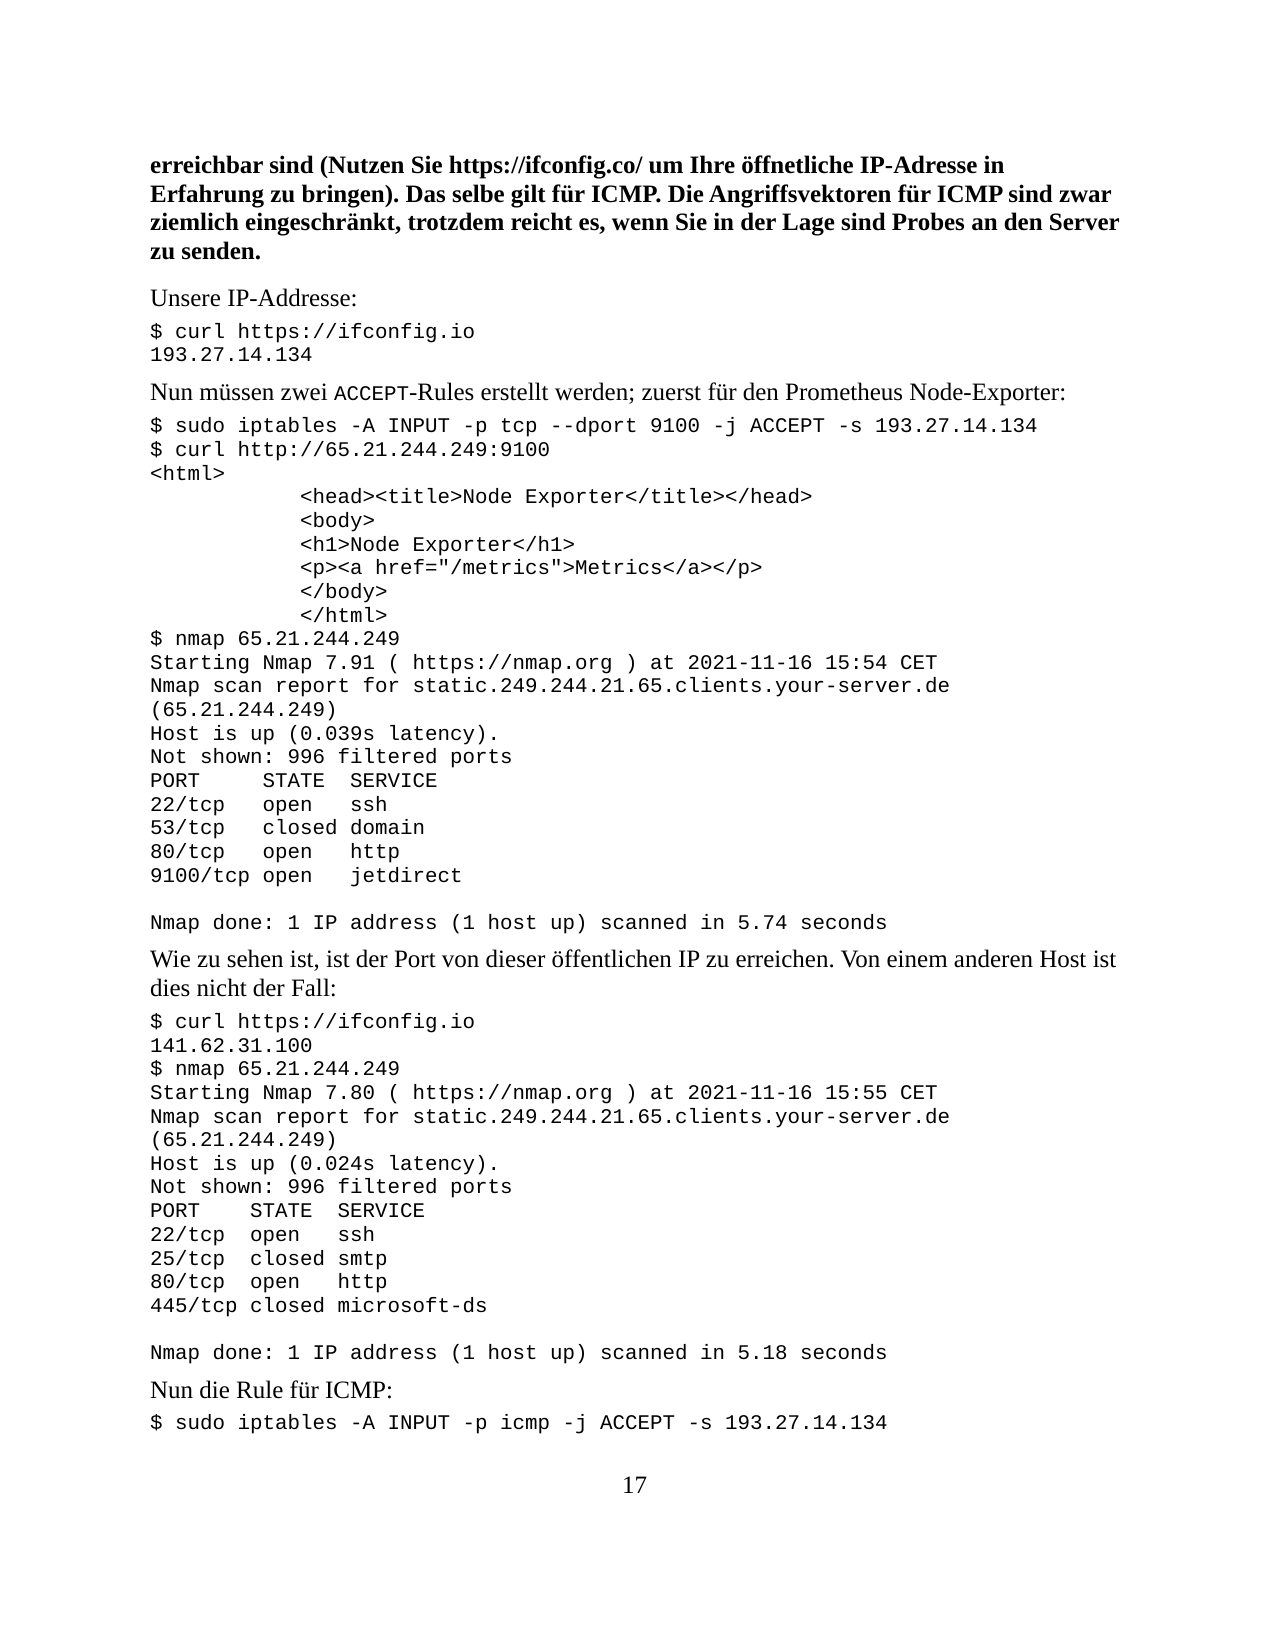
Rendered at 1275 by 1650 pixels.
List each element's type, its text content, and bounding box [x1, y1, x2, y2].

text <h1>Node Exporter</h1> [150, 534, 1125, 557]
text 193.27.14.134 [150, 344, 1125, 368]
text Starting Nmap 7.91 ( https://nmap.org ) at 2021-11-16 15:54 CET [150, 652, 1125, 676]
text Nmap scan report for static.249.244.21.65.clients.your-server.de (65.21.244.249) [150, 1106, 1125, 1153]
text $ nmap 65.21.244.249 [150, 1058, 1125, 1082]
text 53/tcp closed domain [150, 817, 1125, 841]
text PORT STATE SERVICE [150, 1200, 1125, 1224]
text Unsere IP-Addresse: [150, 283, 1125, 312]
text 80/tcp open http [150, 1271, 1125, 1295]
text 9100/tcp open jetdirect [150, 865, 1125, 888]
text Starting Nmap 7.80 ( https://nmap.org ) at 2021-11-16 15:55 CET [150, 1082, 1125, 1106]
text Host is up (0.039s latency). [150, 723, 1125, 746]
text 141.62.31.100 [150, 1035, 1125, 1058]
text Host is up (0.024s latency). [150, 1153, 1125, 1177]
text Nmap done: 1 IP address (1 host up) scanned in 5.74 seconds [150, 912, 1125, 936]
text $ nmap 65.21.244.249 [150, 628, 1125, 652]
text $ curl http://65.21.244.249:9100 [150, 439, 1125, 463]
text 80/tcp open http [150, 841, 1125, 865]
text Nmap scan report for static.249.244.21.65.clients.your-server.de (65.21.244.249) [150, 676, 1125, 723]
text </body> [150, 581, 1125, 604]
text $ curl https://ifconfig.io [150, 1011, 1125, 1035]
text erreichbar sind (Nutzen Sie https://ifconfig.co/ um Ihre öffnetliche IP-Adresse in Erfahrung zu bringen). Das selbe gilt für ICMP. Die Angriffsvektoren für ICMP sind zwar ziemlich eingeschränkt, trotzdem reicht es, wenn Sie in der Lage sind Probes an den Server zu senden. [150, 150, 1125, 265]
text $ curl https://ifconfig.io [150, 321, 1125, 344]
text <html> [150, 463, 1125, 486]
text Not shown: 996 filtered ports [150, 1177, 1125, 1200]
text 22/tcp open ssh [150, 1224, 1125, 1247]
text 25/tcp closed smtp [150, 1247, 1125, 1271]
text PORT STATE SERVICE [150, 770, 1125, 794]
text Nun die Rule für ICMP: [150, 1375, 1125, 1403]
text 22/tcp open ssh [150, 794, 1125, 817]
text Not shown: 996 filtered ports [150, 746, 1125, 770]
text <p><a href="/metrics">Metrics</a></p> [150, 557, 1125, 581]
text <head><title>Node Exporter</title></head> [150, 486, 1125, 510]
text 445/tcp closed microsoft-ds [150, 1295, 1125, 1318]
text $ sudo iptables -A INPUT -p tcp --dport 9100 -j ACCEPT -s 193.27.14.134 [150, 415, 1125, 439]
text Nun müssen zwei ACCEPT-Rules erstellt werden; zuerst für den Prometheus Node-Exporter: [150, 377, 1125, 406]
text Nmap done: 1 IP address (1 host up) scanned in 5.18 seconds [150, 1342, 1125, 1366]
text $ sudo iptables -A INPUT -p icmp -j ACCEPT -s 193.27.14.134 [150, 1412, 1125, 1436]
text </html> [150, 604, 1125, 628]
text Wie zu sehen ist, ist der Port von dieser öffentlichen IP zu erreichen. Von einem anderen Host ist dies nicht der Fall: [150, 944, 1125, 1002]
text <body> [150, 510, 1125, 534]
